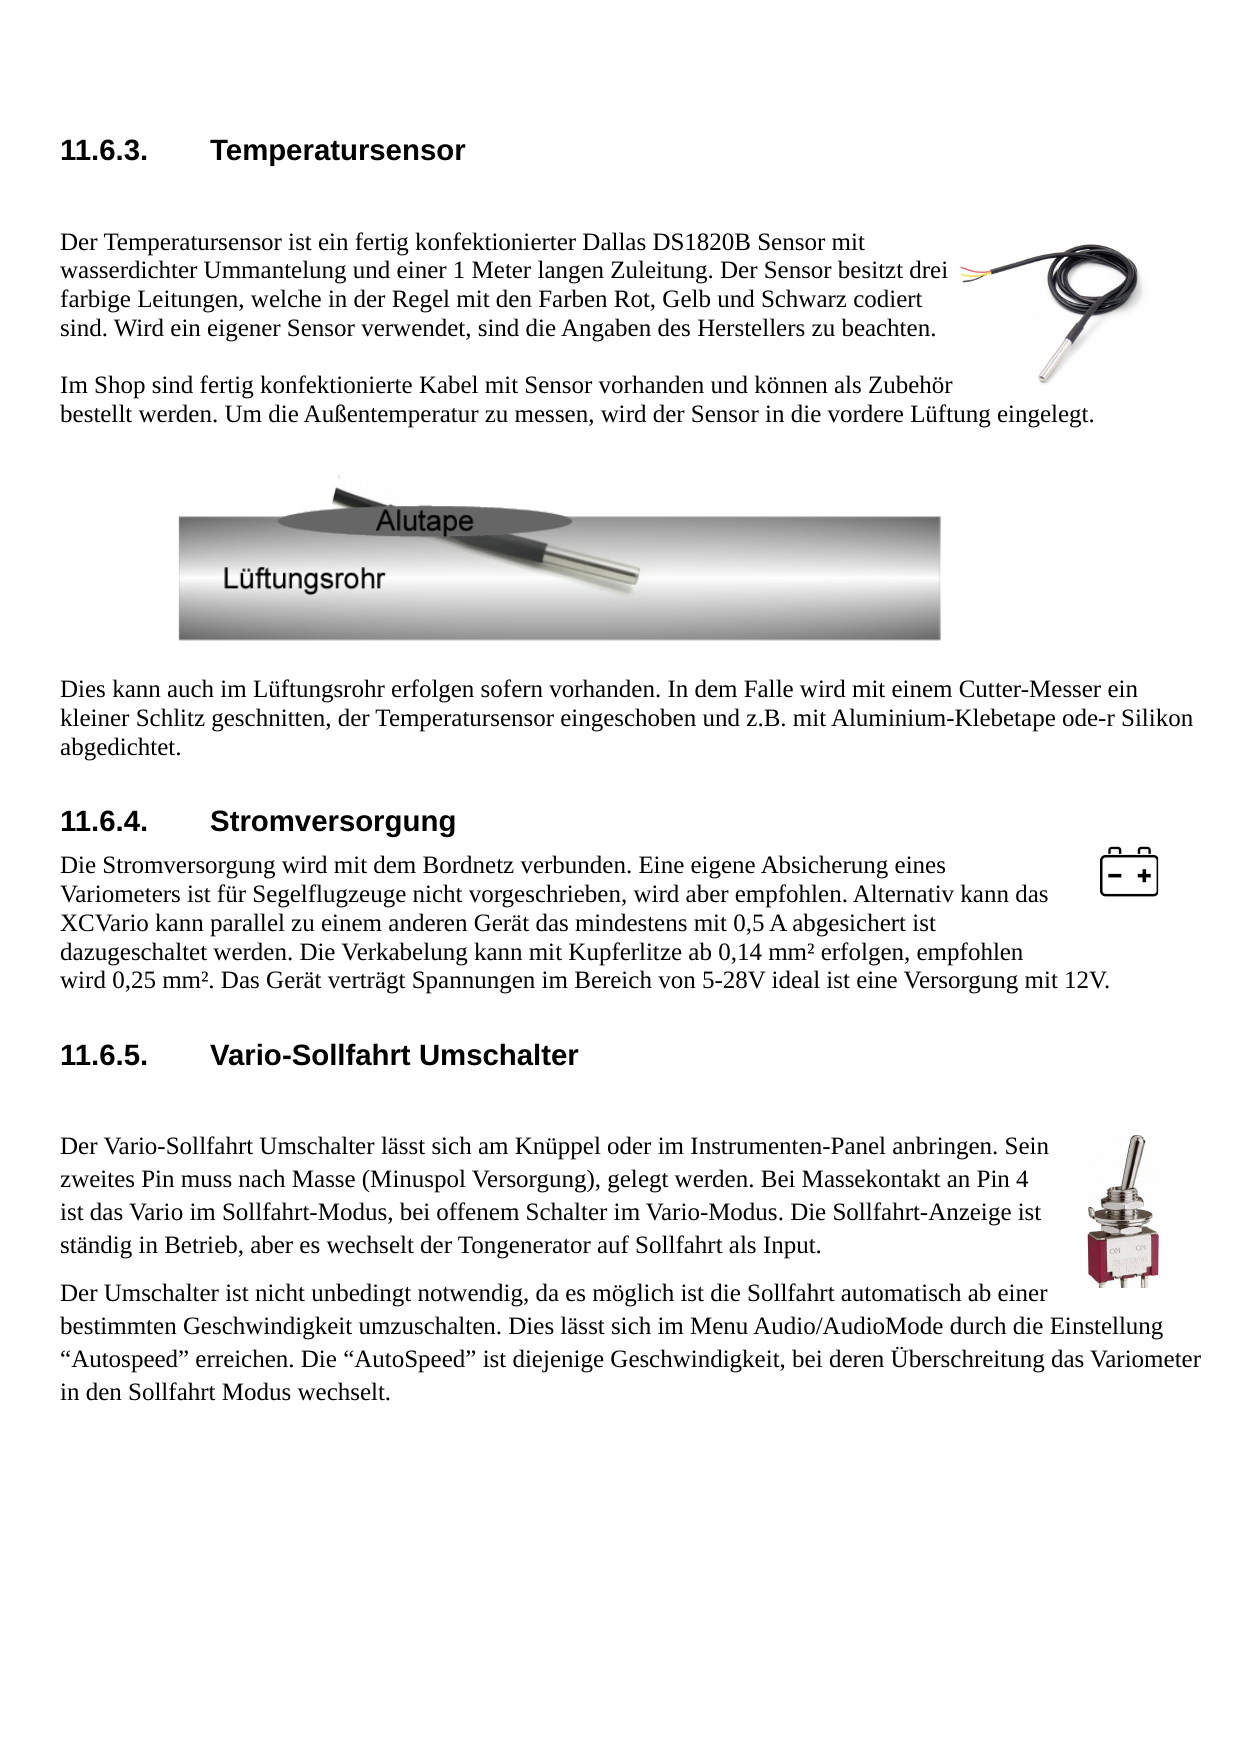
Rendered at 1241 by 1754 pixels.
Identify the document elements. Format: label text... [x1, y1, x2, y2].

subtitle Stromversorgung [60, 804, 1207, 838]
subtitle Temperatursensor [60, 133, 1207, 166]
text Im Shop sind fertig konfektionierte Kabel mit Sensor vorhanden und können als Zubehör bestellt werden. Um die Außentemperatur zu messen, wird der Sensor in die vordere Lüftung eingelegt. [60, 370, 1207, 428]
picture [1058, 1130, 1174, 1288]
subtitle Vario-Sollfahrt Umschalter [60, 1037, 1207, 1071]
picture [954, 239, 1149, 387]
text Der Vario-Sollfahrt Umschalter lässt sich am Knüppel oder im Instrumenten-Panel anbringen. Sein zweites Pin muss nach Masse (Minuspol Versorgung), gelegt werden. Bei Massekontakt an Pin 4 ist das Vario im Sollfahrt-Modus, bei offenem Schalter im Vario-Modus. Die Sollfahrt-Anzeige ist ständig in Betrieb, aber es wechselt der Tongenerator auf Sollfahrt als Input. [60, 1131, 1058, 1259]
text Dies kann auch im Lüftungsrohr erfolgen sofern vorhanden. In dem Falle wird mit einem Cutter-Messer ein kleiner Schlitz geschnitten, der Temperatursensor eingeschoben und z.B. mit Aluminium-Klebetape ode-r Silikon abgedichtet. [60, 675, 1207, 761]
text Die Stromversorgung wird mit dem Bordnetz verbunden. Eine eigene Absicherung eines Variometers ist für Segelflugzeuge nicht vorgeschrieben, wird aber empfohlen. Alternativ kann das XCVario kann parallel zu einem anderen Gerät das mindestens mit 0,5 A abgesichert ist dazugeschaltet werden. Die Verkabelung kann mit Kupferlitze ab 0,14 mm² erfolgen, empfohlen wird 0,25 mm². Das Gerät verträgt Spannungen im Bereich von 5-28V ideal ist eine Versorgung mit 12V. [60, 850, 1207, 994]
picture [1100, 842, 1159, 901]
text Der Umschalter ist nicht unbedingt notwendig, da es möglich ist die Sollfahrt automatisch ab einer bestimmten Geschwindigkeit umzuschalten. Dies lässt sich im Menu Audio/AudioMode durch die Einstellung “Autospeed” erreichen. Die “AutoSpeed” ist diejenige Geschwindigkeit, bei deren Überschreitung das Variometer in den Sollfahrt Modus wechselt. [60, 1278, 1207, 1406]
picture [159, 464, 961, 675]
text Der Temperatursensor ist ein fertig konfektionierter Dallas DS1820B Sensor mit wasserdichter Ummantelung und einer 1 Meter langen Zuleitung. Der Sensor besitzt drei farbige Leitungen, welche in der Regel mit den Farben Rot, Gelb und Schwarz codiert sind. Wird ein eigener Sensor verwendet, sind die Angaben des Herstellers zu beachten. [60, 227, 1207, 342]
